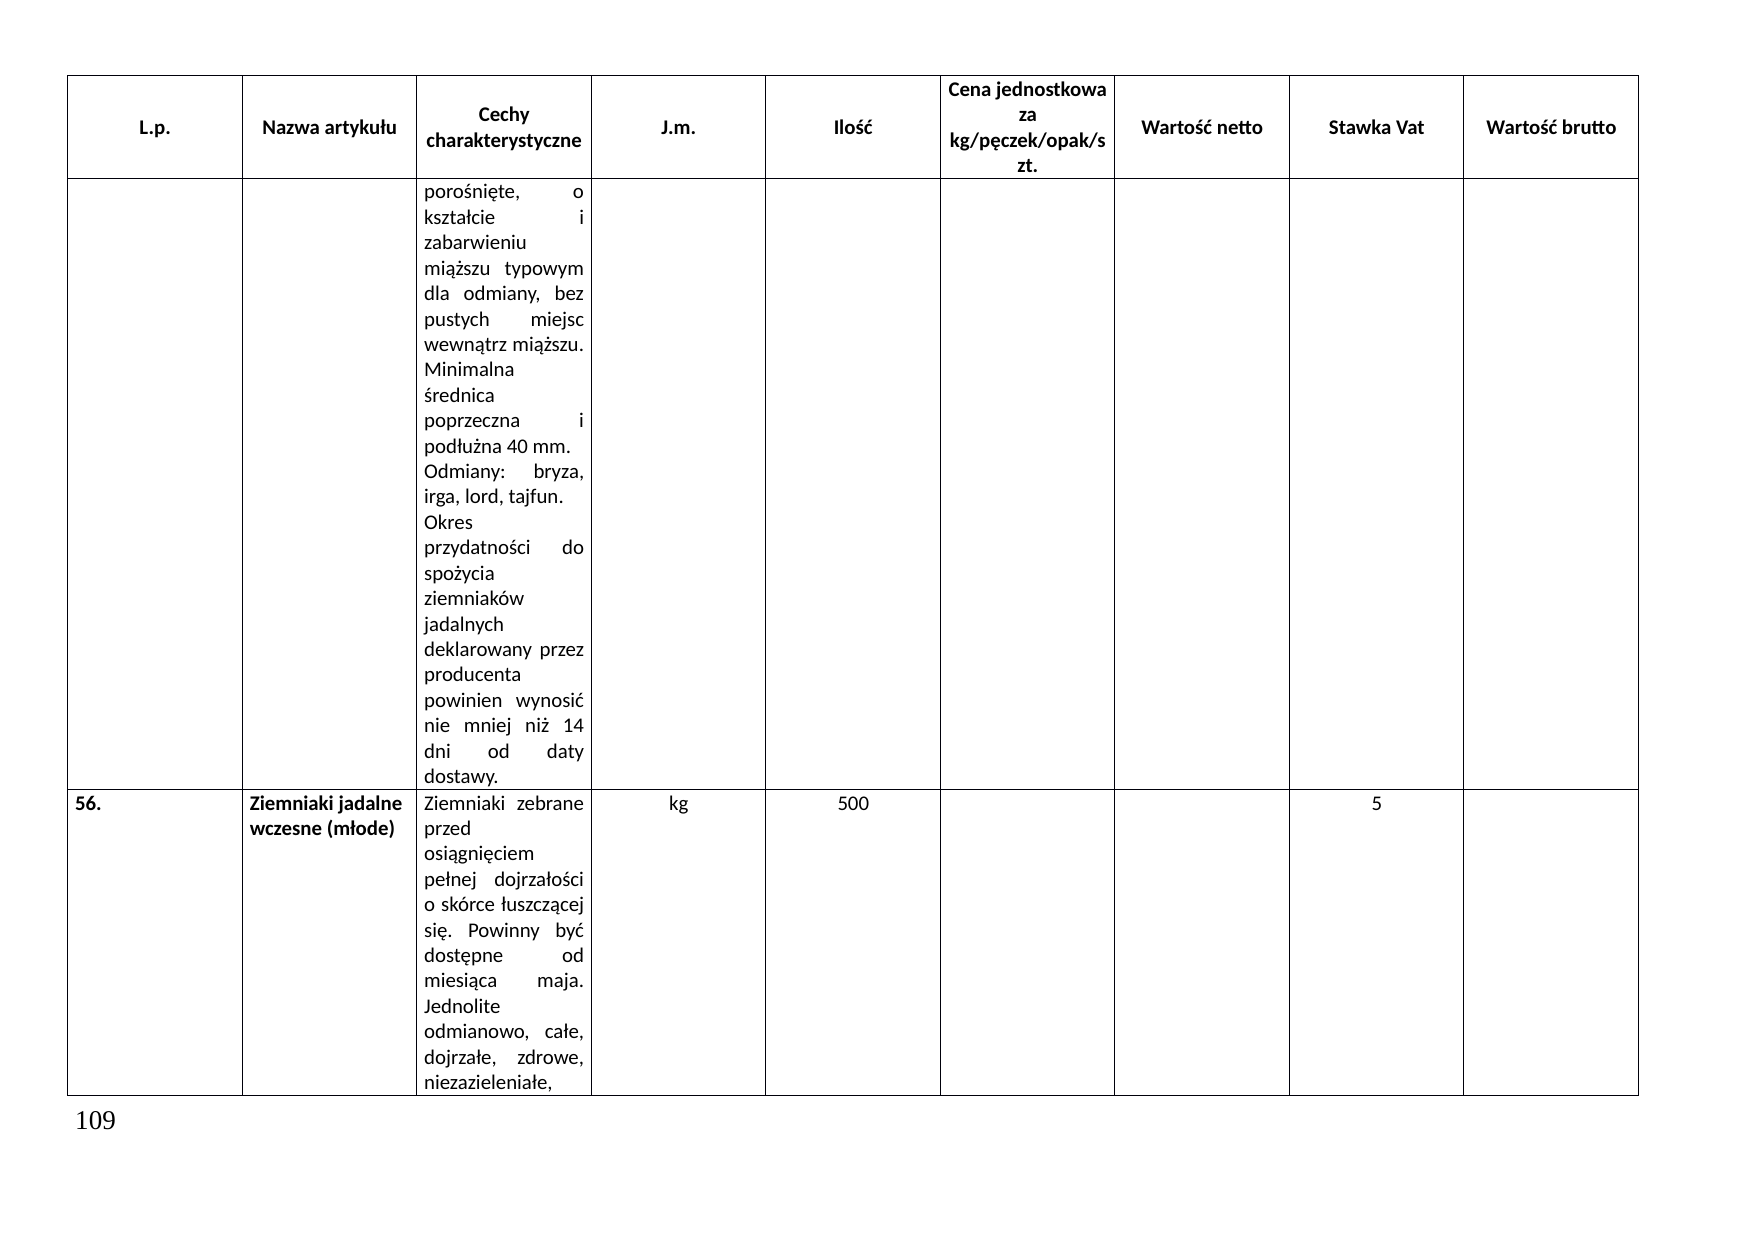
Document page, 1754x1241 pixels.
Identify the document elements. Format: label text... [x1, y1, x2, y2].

table_header L.p. [68, 76, 242, 178]
table_cell [592, 179, 765, 789]
table_header Wartość netto [1115, 76, 1289, 178]
table_header Wartość brutto [1464, 76, 1638, 178]
table_cell [941, 790, 1114, 1095]
table_cell [1464, 179, 1638, 789]
table_header Nazwa artykułu [243, 76, 416, 178]
table_header Stawka Vat [1290, 76, 1463, 178]
table_header J.m. [592, 76, 765, 178]
table_cell Ziemniaki jadalne wczesne (młode) [243, 790, 416, 1095]
table_cell [766, 179, 940, 789]
table_cell Ziemniaki zebrane przed osiągnięciem pełnej dojrzałości o skórce łuszczącej się. Powinny być dostępne od miesiąca maja. Jednolite odmianowo, całe, dojrzałe, zdrowe, niezazieleniałe, [417, 790, 591, 1095]
table_cell [68, 179, 242, 789]
table_cell kg [592, 790, 765, 1095]
table_cell [1115, 179, 1289, 789]
table_cell [1464, 790, 1638, 1095]
table_cell [1290, 179, 1463, 789]
table_header Ilość [766, 76, 940, 178]
table_cell [941, 179, 1114, 789]
table_cell [1115, 790, 1289, 1095]
table_header Cena jednostkowa za kg/pęczek/opak/szt. [941, 76, 1114, 178]
table_cell 5 [1290, 790, 1463, 1095]
table_cell 500 [766, 790, 940, 1095]
table_cell [243, 179, 416, 789]
table_cell porośnięte, o kształcie i zabarwieniu miąższu typowym dla odmiany, bez pustych miejsc wewnątrz miąższu. Minimalna średnica poprzeczna i podłużna 40 mm. Odmiany: bryza, irga, lord, tajfun. Okres przydatności do spożycia ziemniaków jadalnych deklarowany przez producenta powinien wynosić nie mniej niż 14 dni od daty dostawy. [417, 179, 591, 789]
table_header Cechy charakterystyczne [417, 76, 591, 178]
table_cell [68, 790, 242, 1095]
